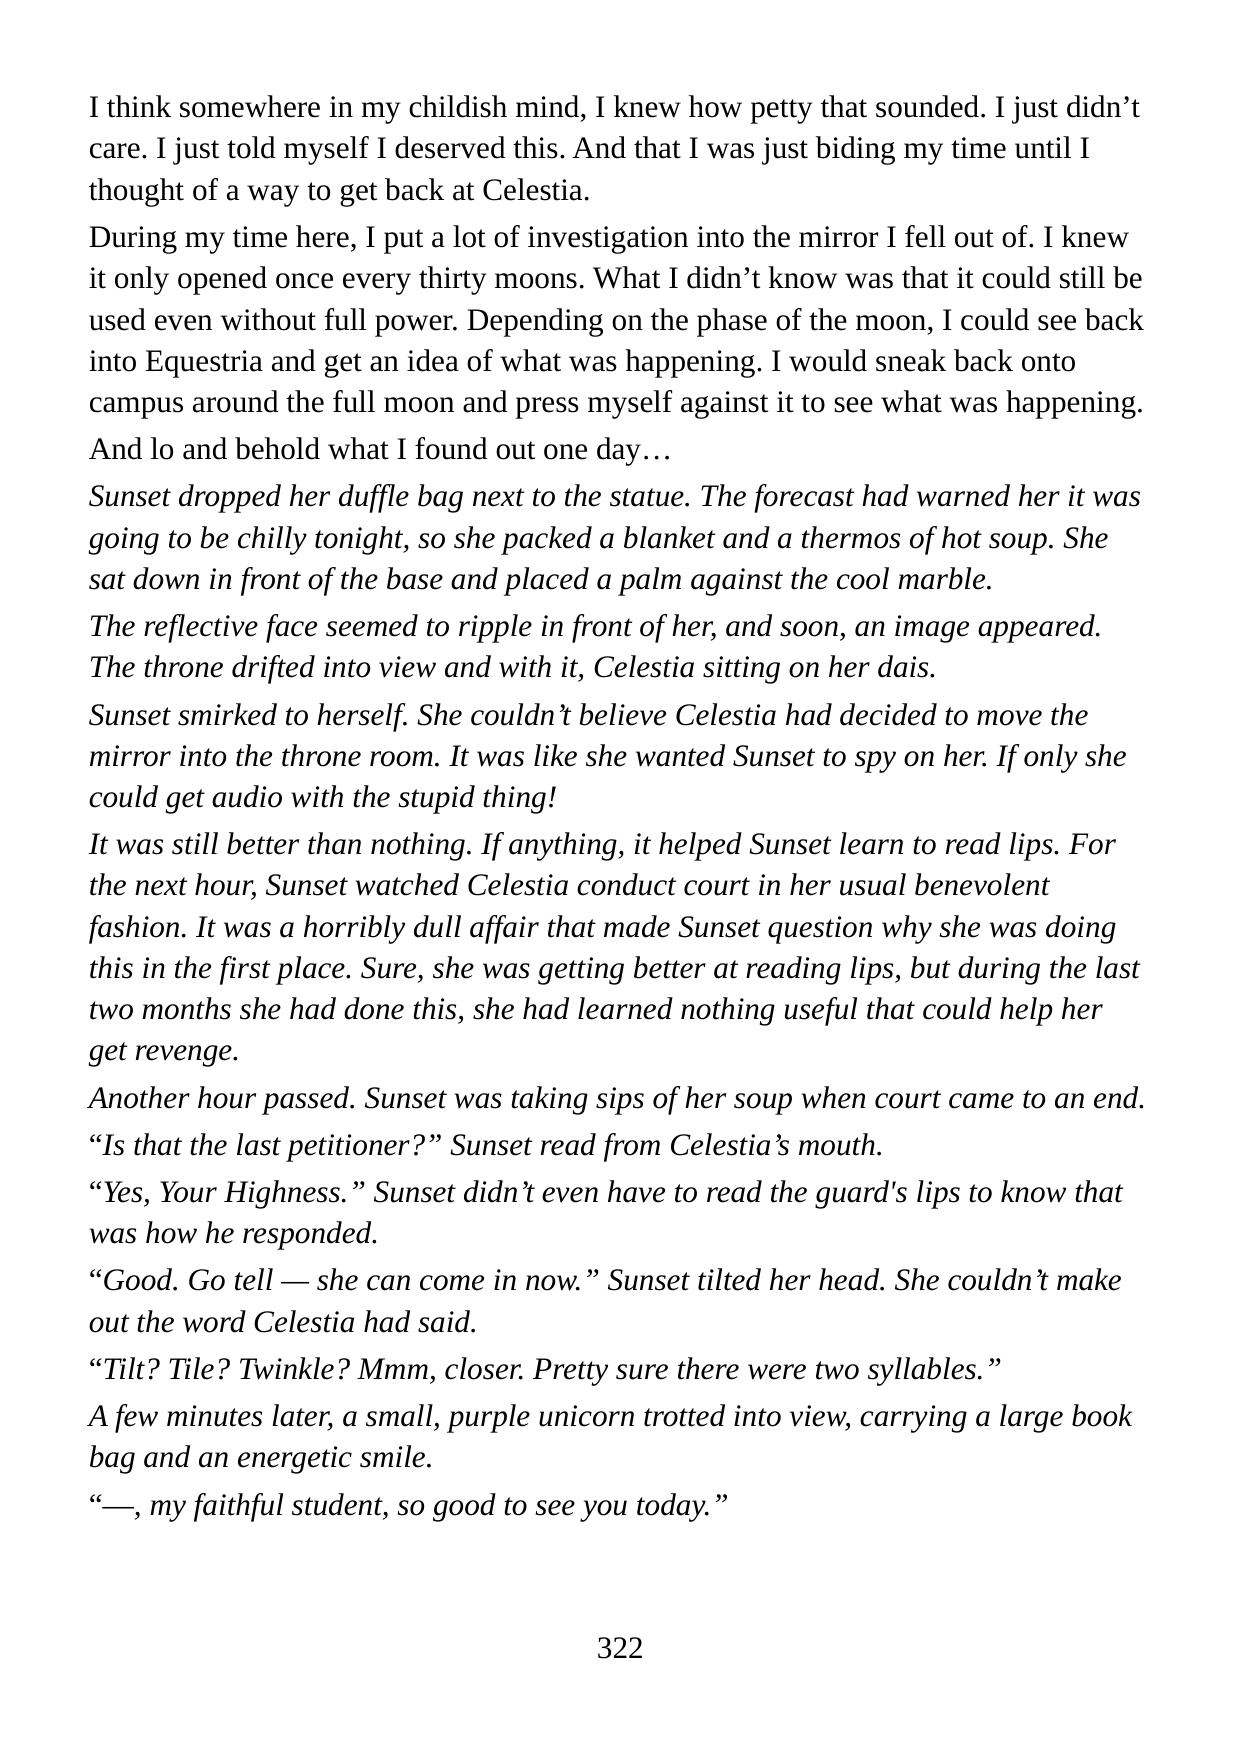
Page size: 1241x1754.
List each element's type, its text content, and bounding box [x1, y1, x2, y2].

text “Is that the last petitioner?” Sunset read from Celestia’s mouth. [88, 1126, 1152, 1162]
text I think somewhere in my childish mind, I knew how petty that sounded. I just didn’t care. I just told myself I deserved this. And that I was just biding my time until I thought of a way to get back at Celestia. [88, 88, 1152, 207]
text During my time here, I put a lot of investigation into the mirror I fell out of. I knew it only opened once every thirty moons. What I didn’t know was that it could still be used even without full power. Depending on the phase of the moon, I could see back into Equestria and get an idea of what was happening. I would sneak back onto campus around the full moon and press myself against it to see what was happening. [88, 218, 1152, 419]
text And lo and behold what I found out one day… [88, 430, 1152, 466]
text “Good. Go tell — she can come in now.” Sunset tilted her head. She couldn’t make out the word Celestia had said. [88, 1262, 1152, 1339]
text A few minutes later, a small, purple unicorn trotted into view, carrying a large book bag and an energetic smile. [88, 1397, 1152, 1474]
text It was still better than nothing. If anything, it helped Sunset learn to read lips. For the next hour, Sunset watched Celestia conduct court in her usual benevolent fashion. It was a horribly dull affair that made Sunset question why she was doing this in the first place. Sure, she was getting better at reading lips, but during the last two months she had done this, she had learned nothing useful that could help her get revenge. [88, 825, 1152, 1068]
text Sunset smirked to herself. She couldn’t believe Celestia had decided to move the mirror into the throne room. It was like she wanted Sunset to spy on her. If only she could get audio with the stupid thing! [88, 696, 1152, 814]
text “Yes, Your Highness.” Sunset didn’t even have to read the guard's lips to know that was how he responded. [88, 1173, 1152, 1250]
text Another hour passed. Sunset was taking sips of her soup when court came to an end. [88, 1079, 1152, 1115]
text Sunset dropped her duffle bag next to the statue. The forecast had warned her it was going to be chilly tonight, so she packed a blanket and a thermos of hot soup. She sat down in front of the base and placed a palm against the cool marble. [88, 478, 1152, 596]
text The reflective face seemed to ripple in front of her, and soon, an image appeared. The throne drifted into view and with it, Celestia sitting on her dais. [88, 607, 1152, 684]
text “—, my faithful student, so good to see you today.” [88, 1486, 1152, 1522]
text “Tilt? Tile? Twinkle? Mmm, closer. Pretty sure there were two syllables.” [88, 1350, 1152, 1386]
